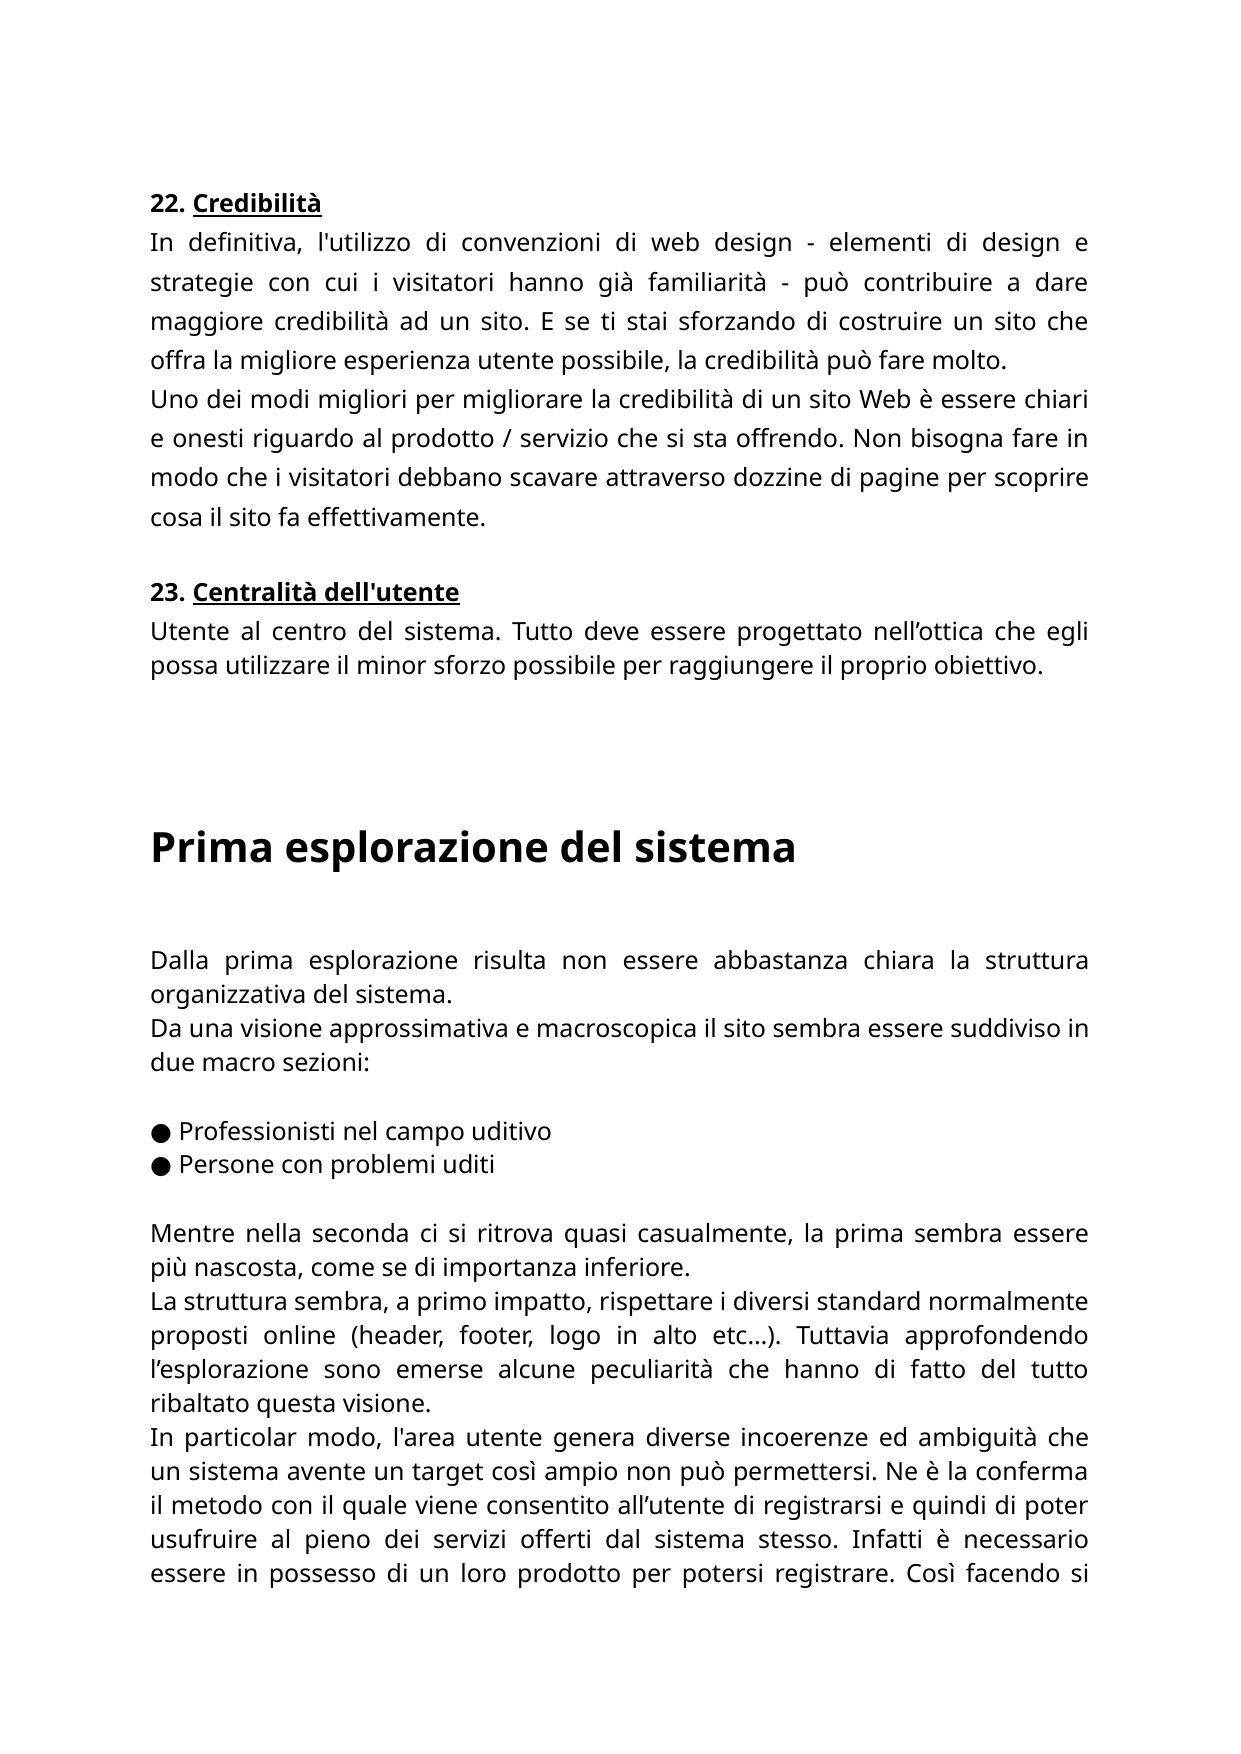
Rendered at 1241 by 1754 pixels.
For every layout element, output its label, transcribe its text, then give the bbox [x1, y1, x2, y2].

text ● Persone con problemi uditi [150, 1147, 1090, 1181]
text Uno dei modi migliori per migliorare la credibilità di un sito Web è essere chiari e onesti riguardo al prodotto / servizio che si sta offrendo. Non bisogna fare in modo che i visitatori debbano scavare attraverso dozzine di pagine per scoprire cosa il sito fa effettivamente. [150, 382, 1090, 533]
text Prima esplorazione del sistema [150, 818, 1090, 875]
text Utente al centro del sistema. Tutto deve essere progettato nell’ottica che egli possa utilizzare il minor sforzo possibile per raggiungere il proprio obiettivo. [150, 613, 1090, 682]
text 23. Centralità dell'utente [150, 574, 1090, 608]
text Da una visione approssimativa e macroscopica il sito sembra essere suddiviso in due macro sezioni: [150, 1011, 1090, 1079]
text In particolar modo, l'area utente genera diverse incoerenze ed ambiguità che un sistema avente un target così ampio non può permettersi. Ne è la conferma il metodo con il quale viene consentito all’utente di registrarsi e quindi di poter usufruire al pieno dei servizi offerti dal sistema stesso. Infatti è necessario essere in possesso di un loro prodotto per potersi registrare. Così facendo si [150, 1420, 1090, 1590]
text Dalla prima esplorazione risulta non essere abbastanza chiara la struttura organizzativa del sistema. [150, 943, 1090, 1011]
text 22. Credibilità [150, 186, 1090, 220]
text In definitiva, l'utilizzo di convenzioni di web design - elementi di design e strategie con cui i visitatori hanno già familiarità - può contribuire a dare maggiore credibilità ad un sito. E se ti stai sforzando di costruire un sito che offra la migliore esperienza utente possibile, la credibilità può fare molto. [150, 225, 1090, 377]
text ● Professionisti nel campo uditivo [150, 1113, 1090, 1147]
text La struttura sembra, a primo impatto, rispettare i diversi standard normalmente proposti online (header, footer, logo in alto etc…). Tuttavia approfondendo l’esplorazione sono emerse alcune peculiarità che hanno di fatto del tutto ribaltato questa visione. [150, 1283, 1090, 1420]
text Mentre nella seconda ci si ritrova quasi casualmente, la prima sembra essere più nascosta, come se di importanza inferiore. [150, 1215, 1090, 1283]
